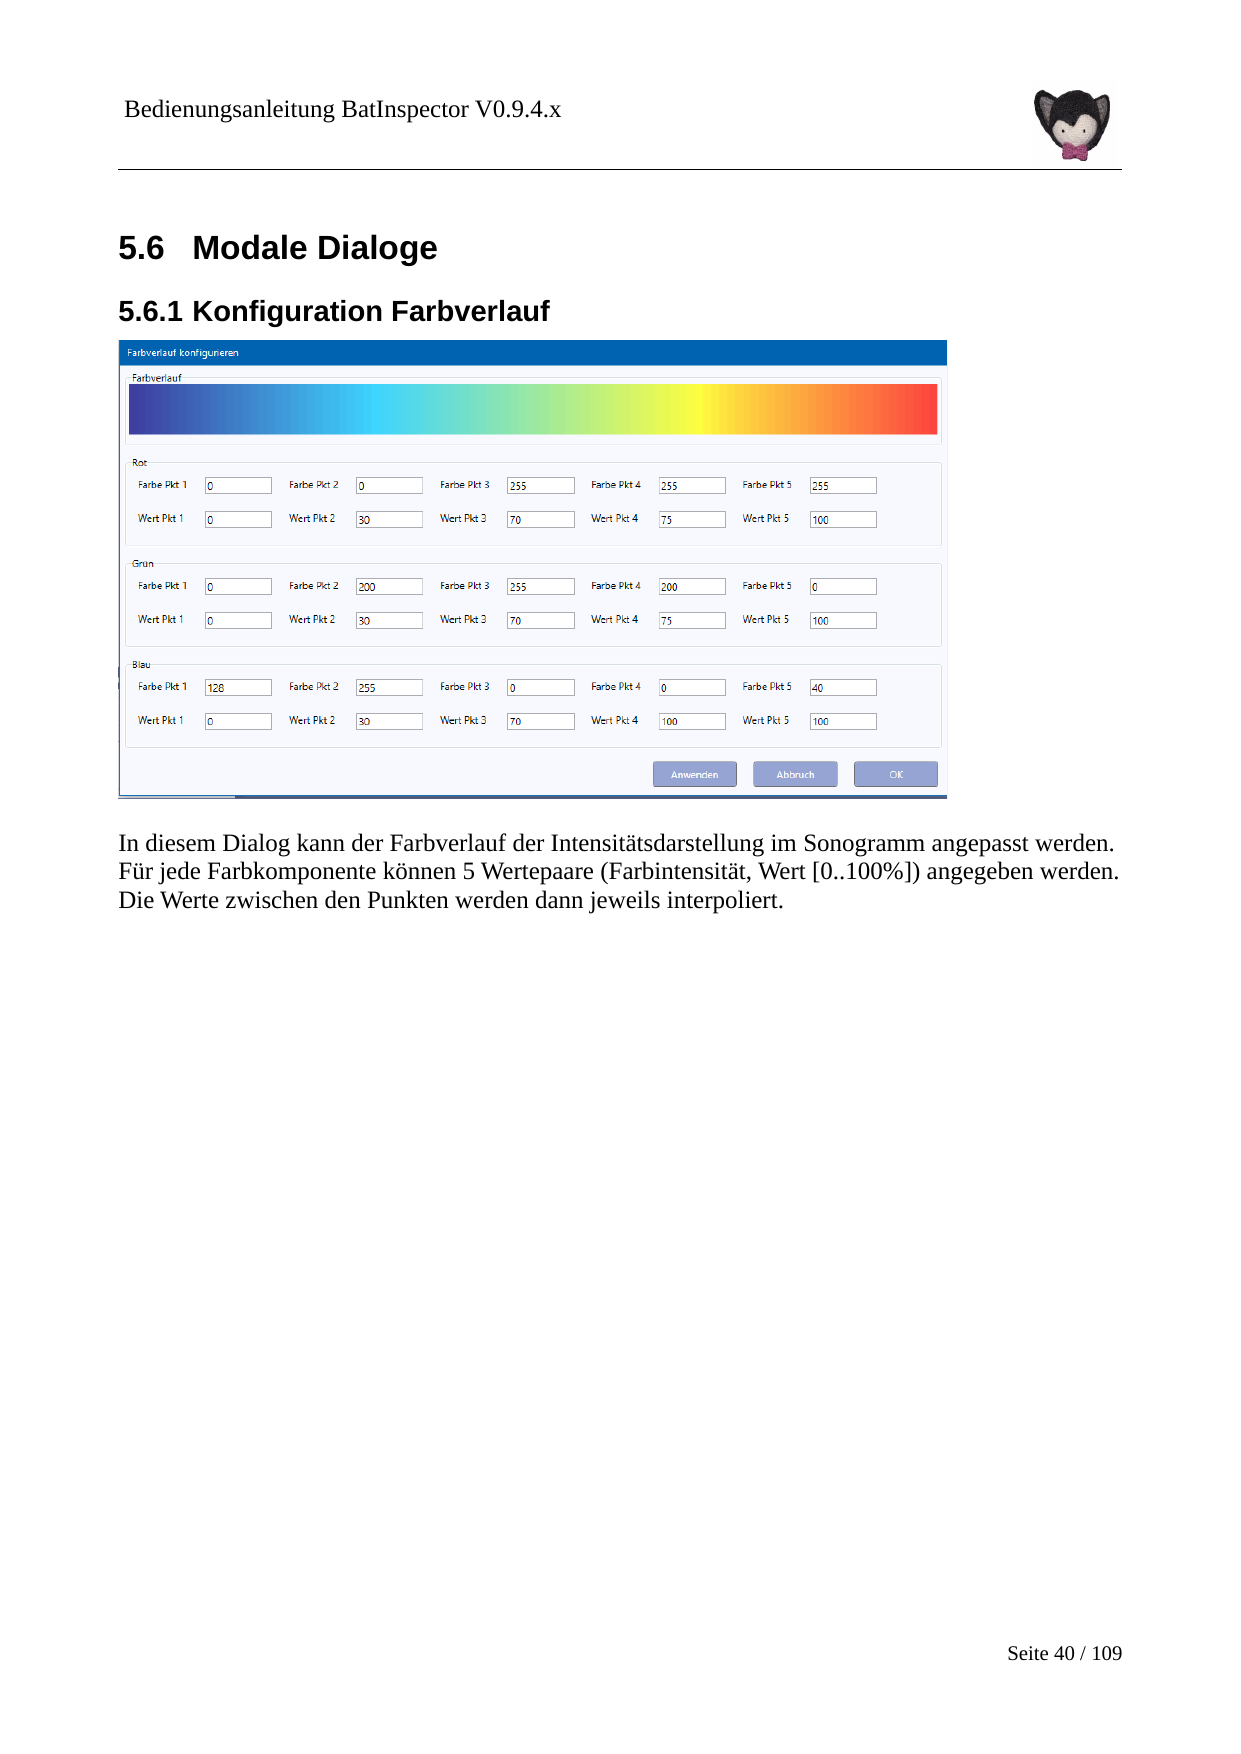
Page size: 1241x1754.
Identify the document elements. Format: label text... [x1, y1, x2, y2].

text Für jede Farbkomponente können 5 Wertepaare (Farbintensität, Wert [0..100%]) angegeben werden. Die Werte zwischen den Punkten werden dann jeweils interpoliert. [118, 856, 1122, 914]
subtitle Konfiguration Farbverlauf [118, 294, 1122, 327]
picture [118, 340, 948, 799]
picture [1030, 80, 1119, 169]
text In diesem Dialog kann der Farbverlauf der Intensitätsdarstellung im Sonogramm angepasst werden. [118, 828, 1122, 856]
subtitle Modale Dialoge [118, 228, 1122, 267]
